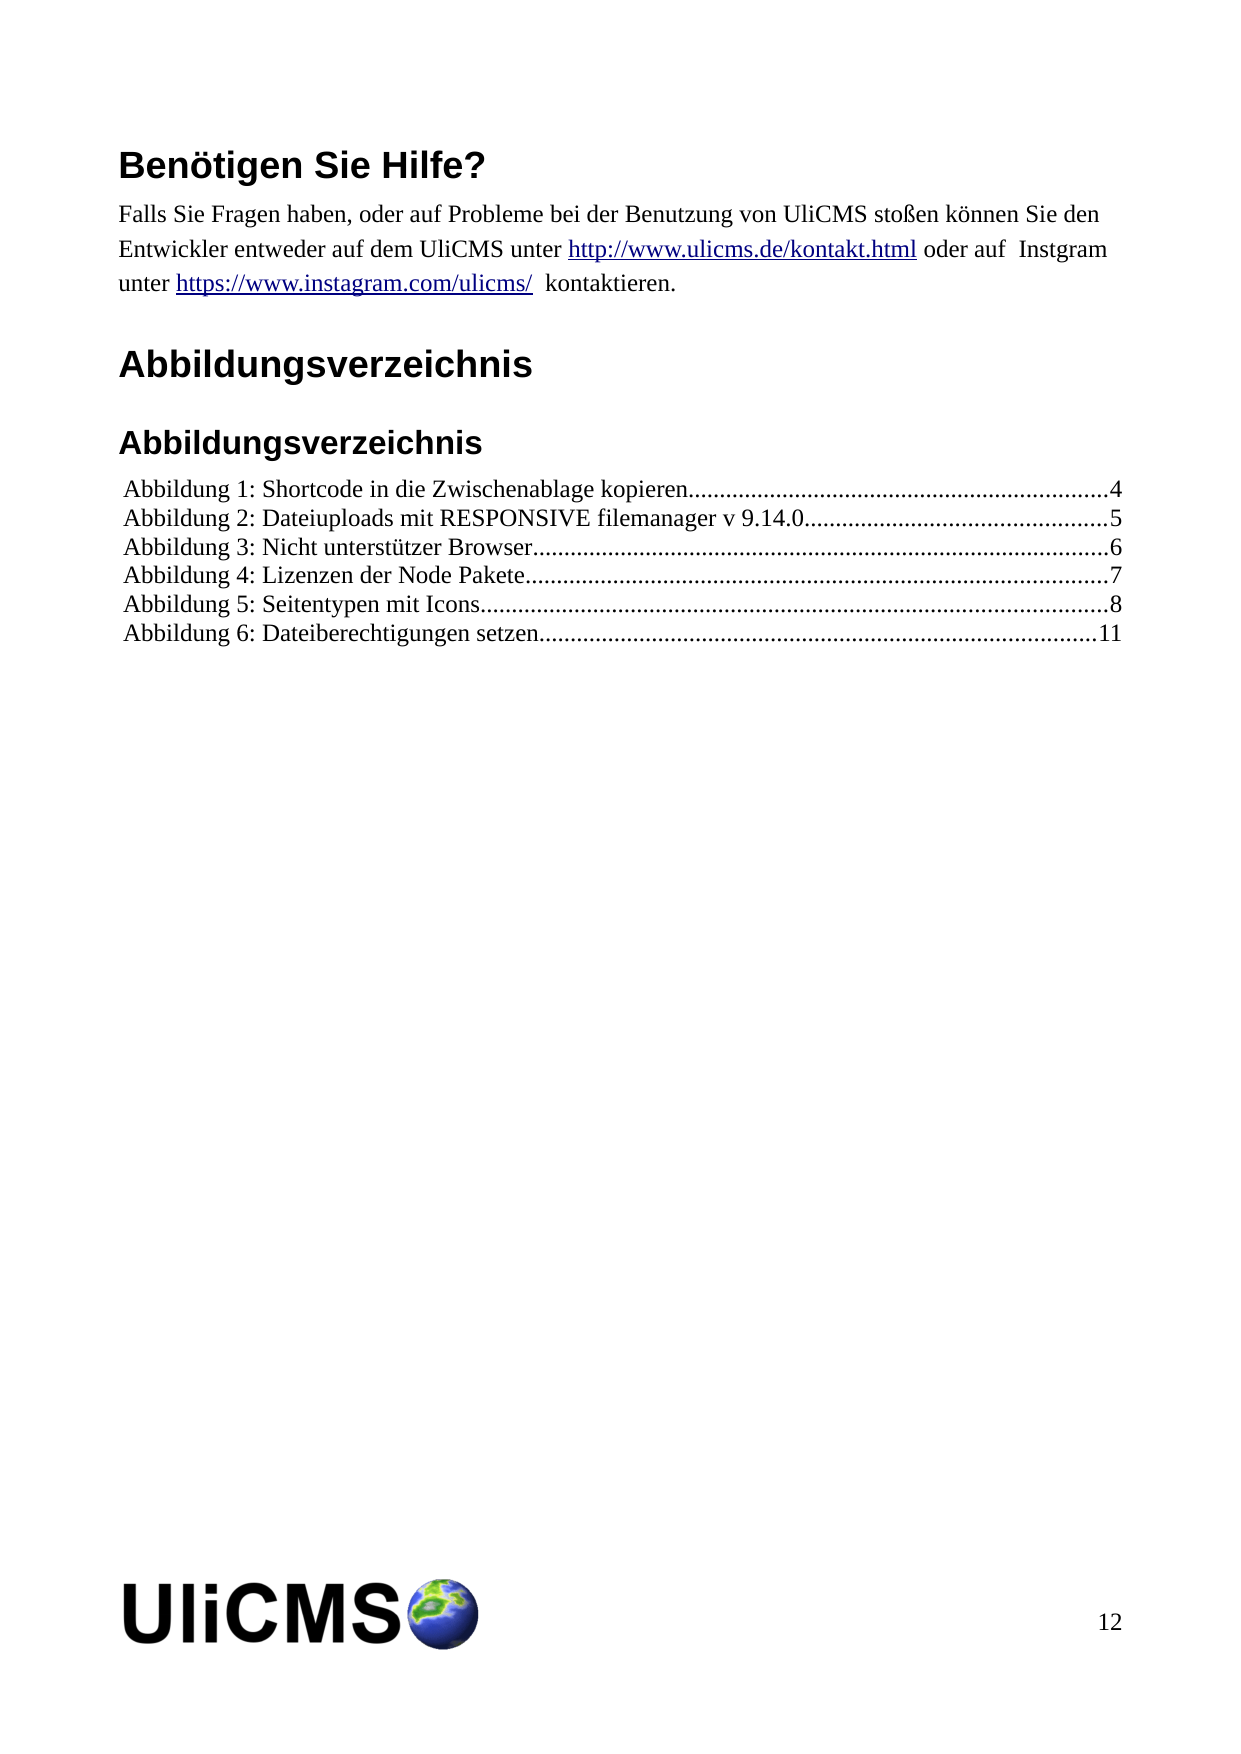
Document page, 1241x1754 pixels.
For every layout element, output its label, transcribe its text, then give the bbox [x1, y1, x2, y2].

text Abbildung 2: Dateiuploads mit RESPONSIVE filemanager v 9.14.0 5 [118, 503, 1122, 532]
text Abbildung 6: Dateiberechtigungen setzen 11 [118, 618, 1122, 647]
text Abbildung 4: Lizenzen der Node Pakete 7 [118, 561, 1122, 589]
text Abbildung 1: Shortcode in die Zwischenablage kopieren 4 [118, 474, 1122, 503]
picture [118, 1578, 479, 1652]
text Abbildung 5: Seitentypen mit Icons 8 [118, 589, 1122, 618]
text Abbildung 3: Nicht unterstützer Browser 6 [118, 532, 1122, 561]
subtitle Benötigen Sie Hilfe? [118, 143, 1122, 187]
subtitle Abbildungsverzeichnis [118, 342, 1122, 386]
text Falls Sie Fragen haben, oder auf Probleme bei der Benutzung von UliCMS stoßen können Sie den Entwickler entweder auf dem UliCMS unter http://www.ulicms.de/kontakt.html oder auf Instgram unter https://www.instagram.com/ulicms/ kontaktieren. [118, 199, 1122, 297]
subtitle Abbildungsverzeichnis [118, 423, 1122, 462]
